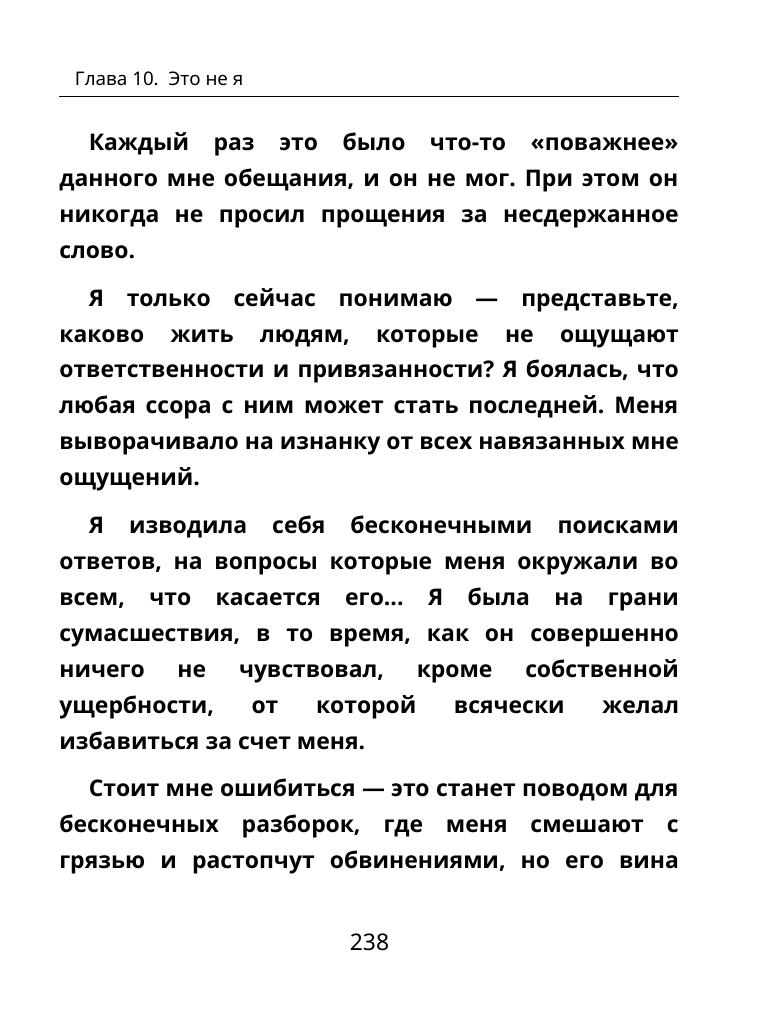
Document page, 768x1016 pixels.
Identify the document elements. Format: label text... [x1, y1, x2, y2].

text Каждый раз это было что-то «поважнее» данного мне обещания, и он не мог. При этом он никогда не просил прощения за несдержанное слово. [59, 126, 679, 265]
text Я только сейчас понимаю — представьте, каково жить людям, которые не ощущают ответственности и привязанности? Я боялась, что любая ссора с ним может стать последней. Меня выворачивало на изнанку от всех навязанных мне ощущений. [59, 282, 679, 492]
text Я изводила себя бесконечными поисками ответов, на вопросы которые меня окружали во всем, что касается его... Я была на грани сумасшествия, в то время, как он совершенно ничего не чувствовал, кроме собственной ущербности, от которой всячески желал избавиться за счет меня. [59, 509, 679, 756]
text Стоит мне ошибиться — это станет поводом для бесконечных разборок, где меня смешают с грязью и растопчут обвинениями, но его вина [59, 772, 679, 875]
